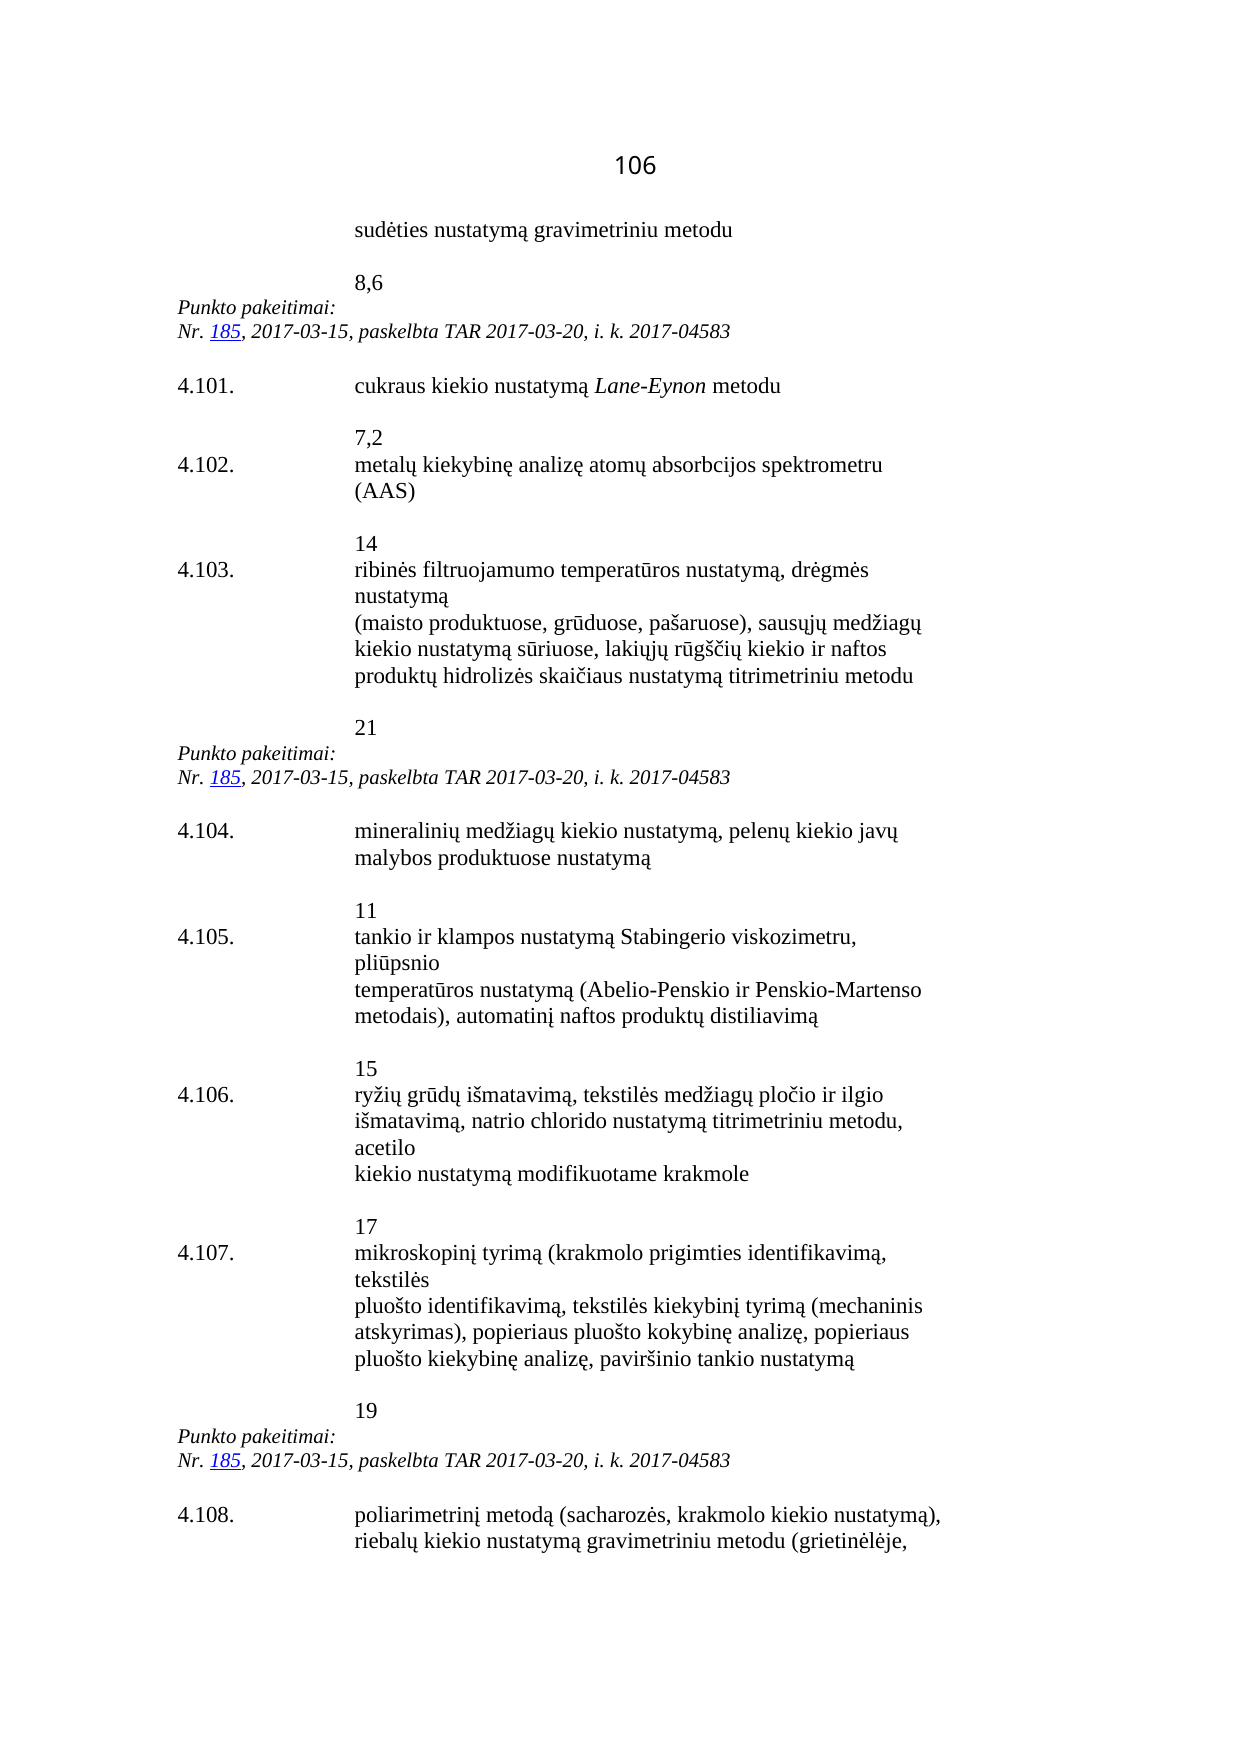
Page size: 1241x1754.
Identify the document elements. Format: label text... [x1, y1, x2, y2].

text Punkto pakeitimai: [177, 741, 1093, 765]
text 4.106. ryžių grūdų išmatavimą, tekstilės medžiagų pločio ir ilgio [177, 1081, 945, 1107]
text 4.102. metalų kiekybinę analizę atomų absorbcijos spektrometru (AAS) 14 [177, 451, 945, 556]
text išmatavimą, natrio chlorido nustatymą titrimetriniu metodu, acetilo [354, 1107, 945, 1160]
text 4.104. mineralinių medžiagų kiekio nustatymą, pelenų kiekio javų [177, 818, 945, 844]
text Punkto pakeitimai: [177, 1424, 1093, 1448]
text Nr. 185, 2017-03-15, paskelbta TAR 2017-03-20, i. k. 2017-04583 [177, 1448, 1093, 1472]
text 4.103. ribinės filtruojamumo temperatūros nustatymą, drėgmės nustatymą [177, 556, 945, 609]
text atskyrimas), popieriaus pluošto kokybinę analizę, popieriaus [354, 1318, 945, 1345]
text 4.105. tankio ir klampos nustatymą Stabingerio viskozimetru, pliūpsnio [177, 923, 945, 976]
text temperatūros nustatymą (Abelio-Penskio ir Penskio-Martenso [354, 976, 945, 1002]
text kiekio nustatymą modifikuotame krakmole 17 [354, 1160, 945, 1239]
text Nr. 185, 2017-03-15, paskelbta TAR 2017-03-20, i. k. 2017-04583 [177, 765, 1093, 789]
text 4.108. poliarimetrinį metodą (sacharozės, krakmolo kiekio nustatymą), [177, 1501, 945, 1527]
text 4.107. mikroskopinį tyrimą (krakmolo prigimties identifikavimą, tekstilės [177, 1239, 945, 1292]
text produktų hidrolizės skaičiaus nustatymą titrimetriniu metodu 21 [354, 662, 945, 741]
text malybos produktuose nustatymą 11 [354, 844, 945, 923]
text riebalų kiekio nustatymą gravimetriniu metodu (grietinėlėje, [354, 1527, 945, 1553]
text Nr. 185, 2017-03-15, paskelbta TAR 2017-03-20, i. k. 2017-04583 [177, 319, 1093, 343]
text metodais), automatinį naftos produktų distiliavimą 15 [354, 1002, 945, 1081]
text 4.101. cukraus kiekio nustatymą Lane-Eynon metodu 7,2 [177, 372, 945, 451]
text pluošto identifikavimą, tekstilės kiekybinį tyrimą (mechaninis [354, 1292, 945, 1318]
text pluošto kiekybinę analizę, paviršinio tankio nustatymą 19 [354, 1345, 945, 1424]
text kiekio nustatymą sūriuose, lakiųjų rūgščių kiekio ir naftos [354, 635, 945, 662]
text (maisto produktuose, grūduose, pašaruose), sausųjų medžiagų [354, 609, 945, 635]
text sudėties nustatymą gravimetriniu metodu 8,6 [354, 216, 945, 295]
text Punkto pakeitimai: [177, 295, 1093, 319]
